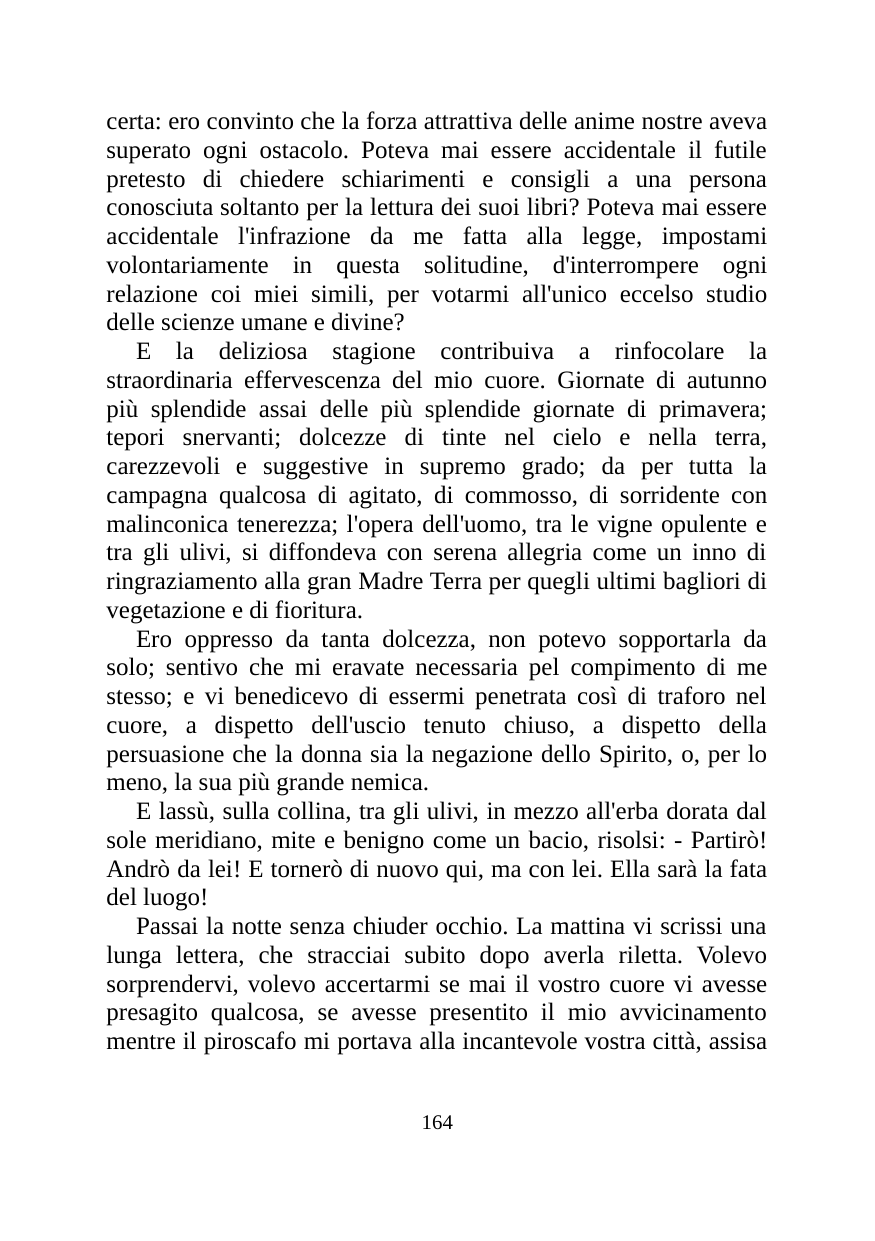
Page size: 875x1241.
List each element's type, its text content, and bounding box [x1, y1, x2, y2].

text certa: ero convinto che la forza attrattiva delle anime nostre aveva superato ogni ostacolo. Poteva mai essere accidentale il futile pretesto di chiedere schiarimenti e consigli a una persona conosciuta soltanto per la lettura dei suoi libri? Poteva mai essere accidentale l'infrazione da me fatta alla legge, impostami volontariamente in questa solitudine, d'interrompere ogni relazione coi miei simili, per votarmi all'unico eccelso studio delle scienze umane e divine? [106, 106, 768, 336]
text Passai la notte senza chiuder occhio. La mattina vi scrissi una lunga lettera, che stracciai subito dopo averla riletta. Volevo sorprendervi, volevo accertarmi se mai il vostro cuore vi avesse presagito qualcosa, se avesse presentito il mio avvicinamento mentre il piroscafo mi portava alla incantevole vostra città, assisa [106, 911, 768, 1055]
text E la deliziosa stagione contribuiva a rinfocolare la straordinaria effervescenza del mio cuore. Giornate di autunno più splendide assai delle più splendide giornate di primavera; tepori snervanti; dolcezze di tinte nel cielo e nella terra, carezzevoli e suggestive in supremo grado; da per tutta la campagna qualcosa di agitato, di commosso, di sorridente con malinconica tenerezza; l'opera dell'uomo, tra le vigne opulente e tra gli ulivi, si diffondeva con serena allegria come un inno di ringraziamento alla gran Madre Terra per quegli ultimi bagliori di vegetazione e di fioritura. [106, 336, 768, 624]
text Ero oppresso da tanta dolcezza, non potevo sopportarla da solo; sentivo che mi eravate necessaria pel compimento di me stesso; e vi benedicevo di essermi penetrata così di traforo nel cuore, a dispetto dell'uscio tenuto chiuso, a dispetto della persuasione che la donna sia la negazione dello Spirito, o, per lo meno, la sua più grande nemica. [106, 624, 768, 796]
text E lassù, sulla collina, tra gli ulivi, in mezzo all'erba dorata dal sole meridiano, mite e benigno come un bacio, risolsi: - Partirò! Andrò da lei! E tornerò di nuovo qui, ma con lei. Ella sarà la fata del luogo! [106, 796, 768, 911]
